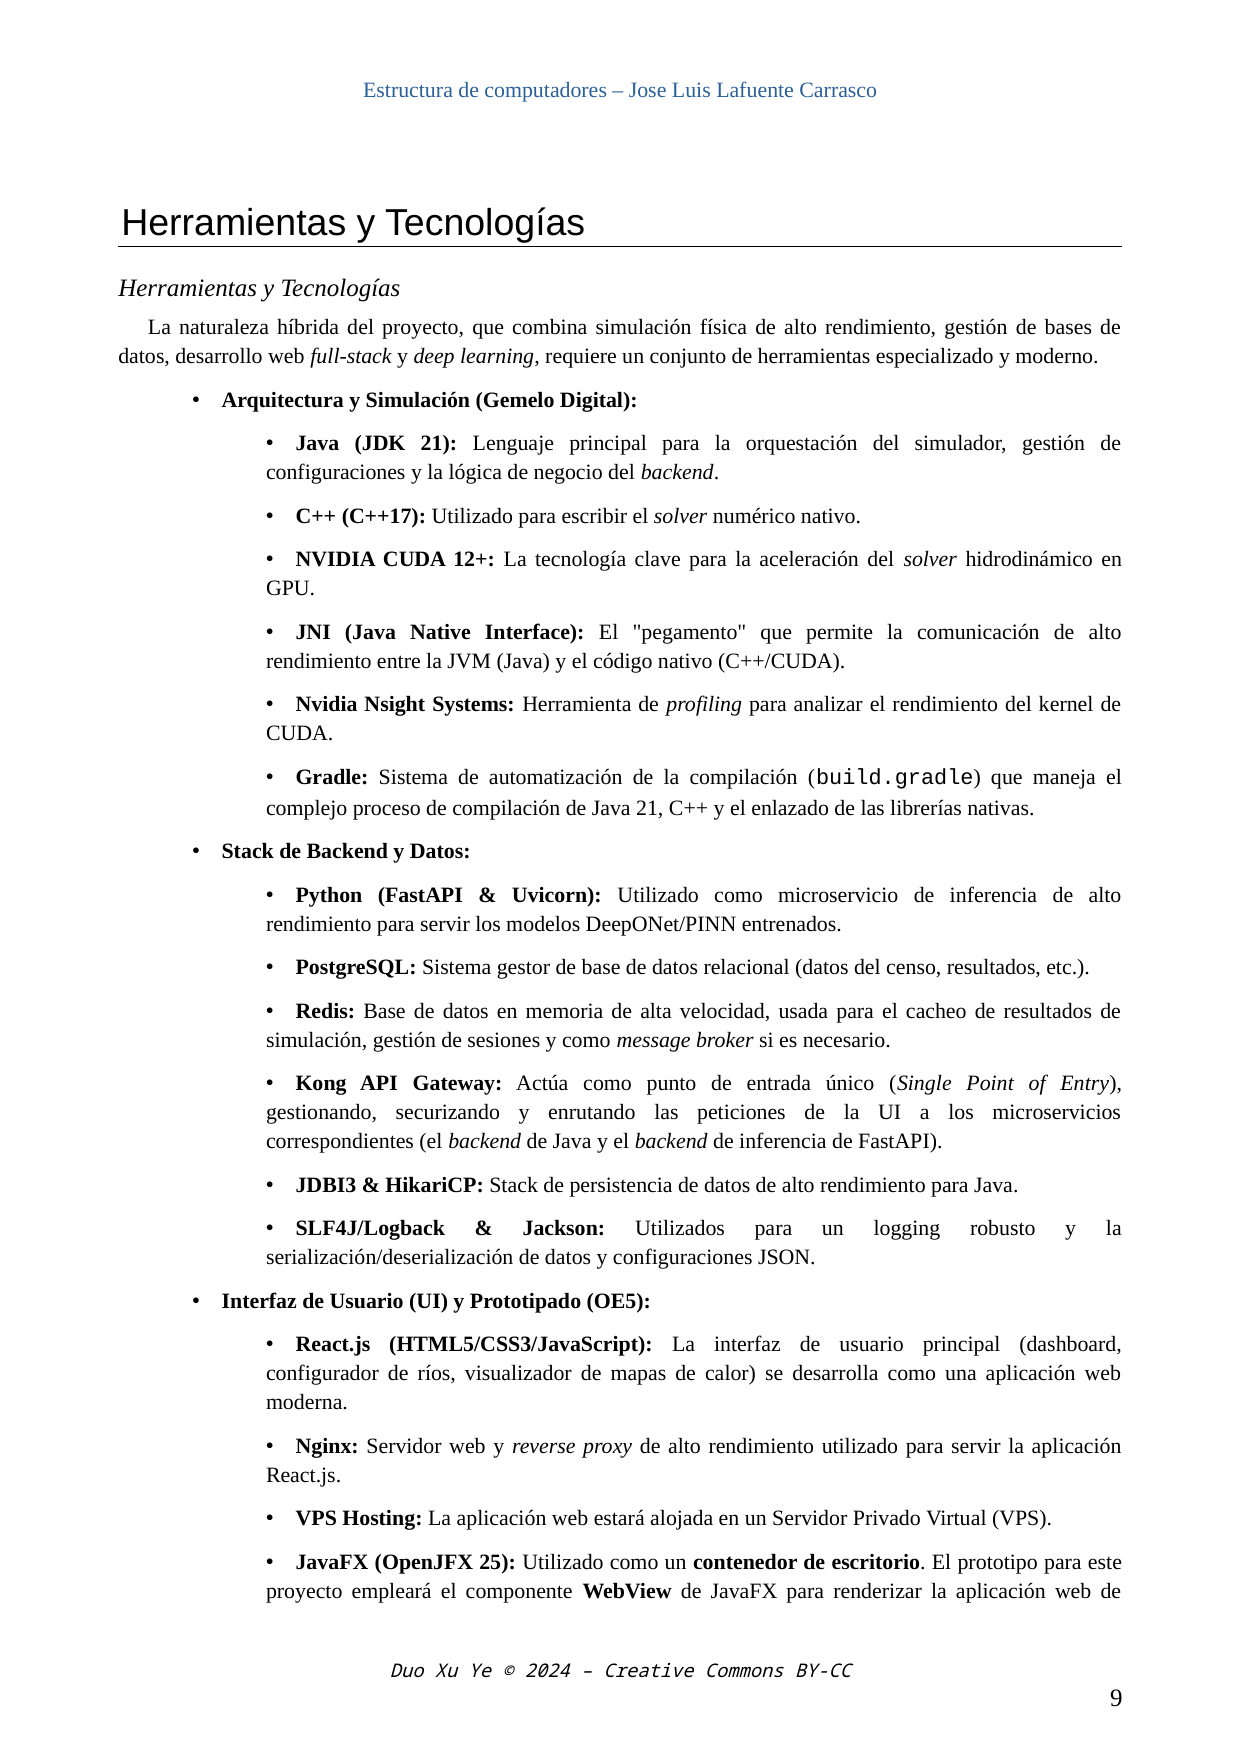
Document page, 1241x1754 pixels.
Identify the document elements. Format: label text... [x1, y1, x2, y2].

list React.js (HTML5/CSS3/JavaScript): La interfaz de usuario principal (dashboard, configurador de ríos, visualizador de mapas de calor) se desarrolla como una aplicación web moderna. [236, 1331, 1122, 1414]
list Nvidia Nsight Systems: Herramienta de profiling para analizar el rendimiento del kernel de CUDA. [236, 691, 1122, 746]
text La naturaleza híbrida del proyecto, que combina simulación física de alto rendimiento, gestión de bases de datos, desarrollo web full-stack y deep learning, requiere un conjunto de herramientas especializado y moderno. [118, 314, 1122, 368]
list C++ (C++17): Utilizado para escribir el solver numérico nativo. [236, 503, 1122, 528]
list PostgreSQL: Sistema gestor de base de datos relacional (datos del censo, resultados, etc.). [236, 954, 1122, 979]
list SLF4J/Logback & Jackson: Utilizados para un logging robusto y la serialización/deserialización de datos y configuraciones JSON. [236, 1215, 1122, 1269]
list Redis: Base de datos en memoria de alta velocidad, usada para el cacheo de resultados de simulación, gestión de sesiones y como message broker si es necesario. [236, 998, 1122, 1052]
subtitle Herramientas y Tecnologías [118, 273, 1122, 302]
list Stack de Backend y Datos: [162, 838, 1122, 863]
list JNI (Java Native Interface): El "pegamento" que permite la comunicación de alto rendimiento entre la JVM (Java) y el código nativo (C++/CUDA). [236, 619, 1122, 673]
list NVIDIA CUDA 12+: La tecnología clave para la aceleración del solver hidrodinámico en GPU. [236, 546, 1122, 601]
list Nginx: Servidor web y reverse proxy de alto rendimiento utilizado para servir la aplicación React.js. [236, 1433, 1122, 1487]
list Java (JDK 21): Lenguaje principal para la orquestación del simulador, gestión de configuraciones y la lógica de negocio del backend. [236, 430, 1122, 484]
list Python (FastAPI & Uvicorn): Utilizado como microservicio de inferencia de alto rendimiento para servir los modelos DeepONet/PINN entrenados. [236, 882, 1122, 936]
list VPS Hosting: La aplicación web estará alojada en un Servidor Privado Virtual (VPS). [236, 1505, 1122, 1530]
list JavaFX (OpenJFX 25): Utilizado como un contenedor de escritorio. El prototipo para este proyecto empleará el componente WebView de JavaFX para renderizar la aplicación web de [236, 1549, 1122, 1603]
list JDBI3 & HikariCP: Stack de persistencia de datos de alto rendimiento para Java. [236, 1172, 1122, 1197]
list Kong API Gateway: Actúa como punto de entrada único (Single Point of Entry), gestionando, securizando y enrutando las peticiones de la UI a los microservicios correspondientes (el backend de Java y el backend de inferencia de FastAPI). [236, 1070, 1122, 1153]
subtitle Herramientas y Tecnologías [118, 197, 1122, 246]
list Gradle: Sistema de automatización de la compilación (build.gradle) que maneja el complejo proceso de compilación de Java 21, C++ y el enlazado de las librerías nativas. [236, 764, 1122, 820]
list Arquitectura y Simulación (Gemelo Digital): [162, 387, 1122, 412]
list Interfaz de Usuario (UI) y Prototipado (OE5): [162, 1288, 1122, 1313]
